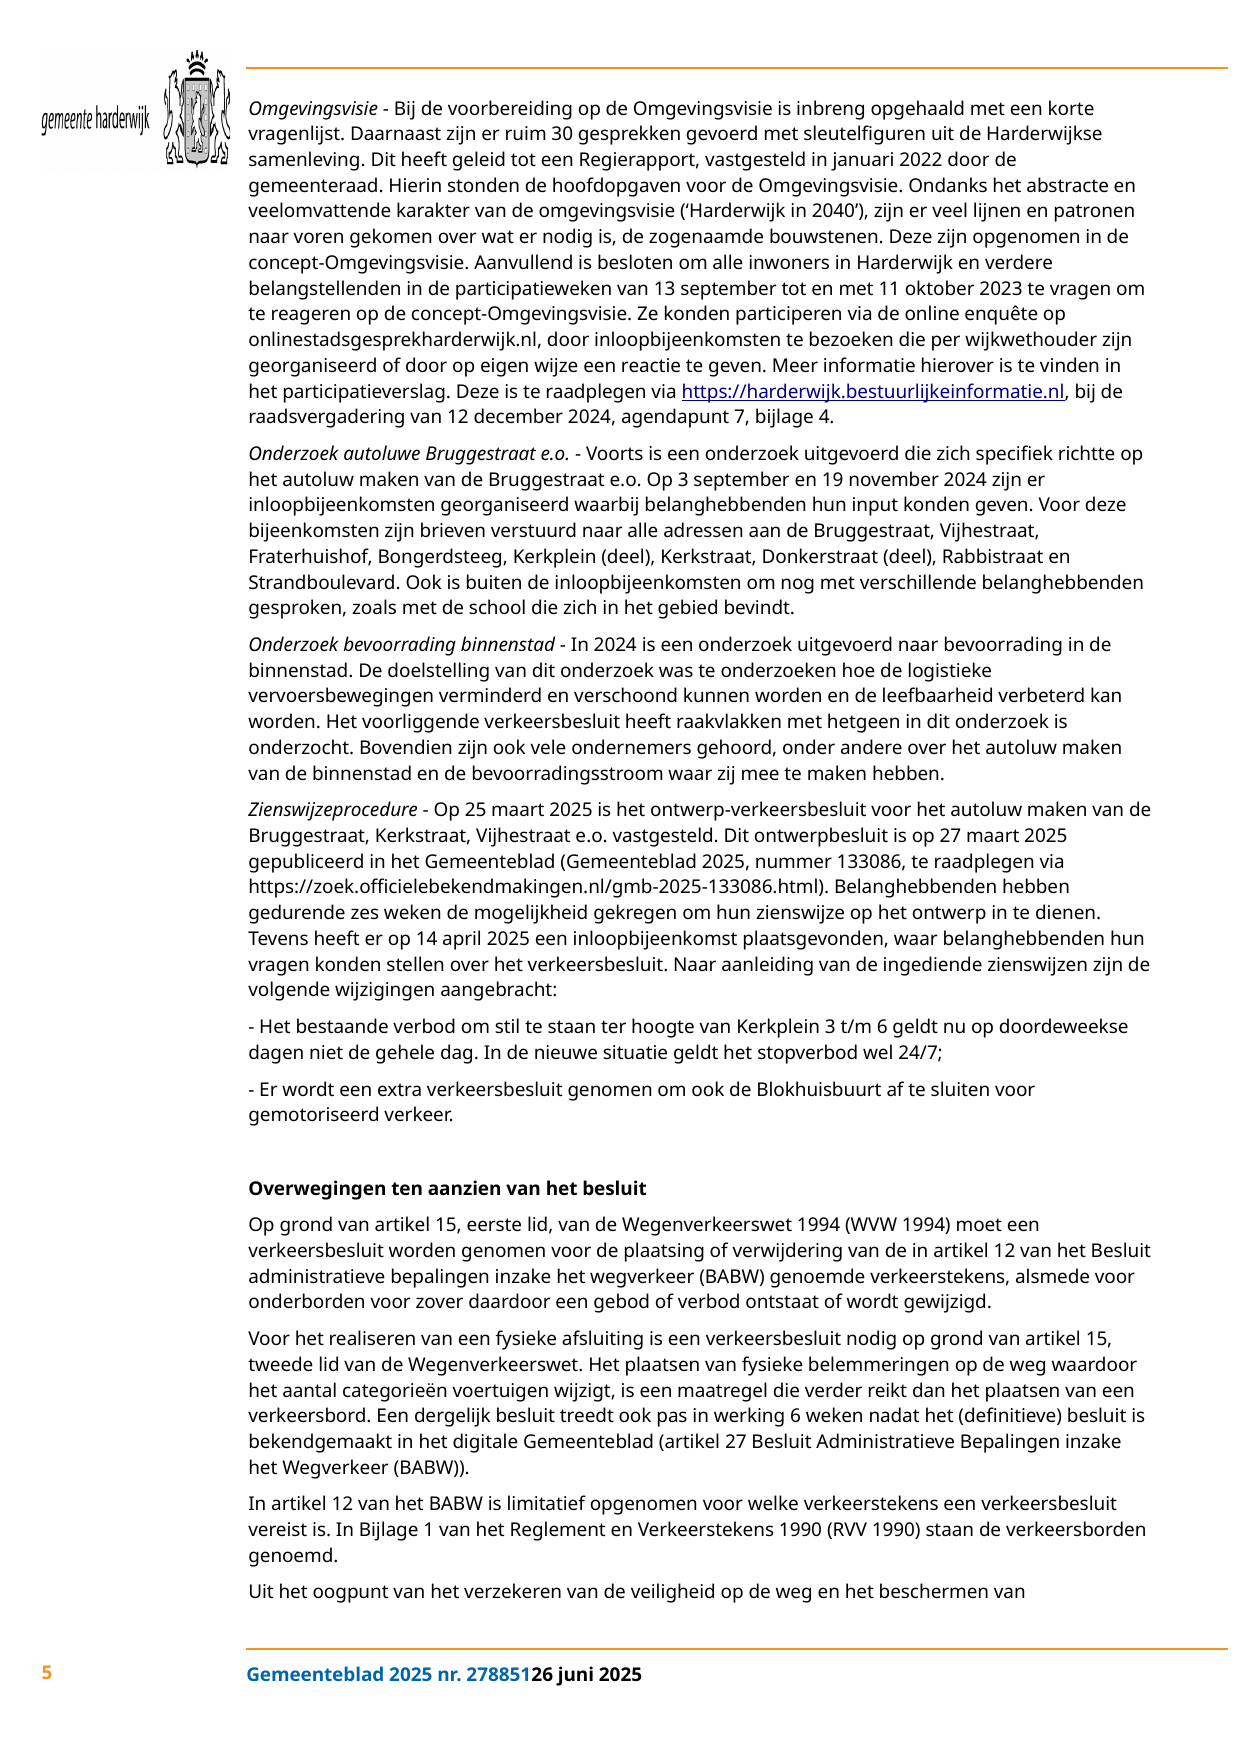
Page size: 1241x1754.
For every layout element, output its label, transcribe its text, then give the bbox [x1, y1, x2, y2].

text Onderzoek bevoorrading binnenstad - In 2024 is een onderzoek uitgevoerd naar bevoorrading in de binnenstad. De doelstelling van dit onderzoek was te onderzoeken hoe de logistieke vervoersbewegingen verminderd en verschoond kunnen worden en de leefbaarheid verbeterd kan worden. Het voorliggende verkeersbesluit heeft raakvlakken met hetgeen in dit onderzoek is onderzocht. Bovendien zijn ook vele ondernemers gehoord, onder andere over het autoluw maken van de binnenstad en de bevoorradingsstroom waar zij mee te maken hebben. [248, 631, 1152, 786]
text Voor het realiseren van een fysieke afsluiting is een verkeersbesluit nodig op grond van artikel 15, tweede lid van de Wegenverkeerswet. Het plaatsen van fysieke belemmeringen op de weg waardoor het aantal categorieën voertuigen wijzigt, is een maatregel die verder reikt dan het plaatsen van een verkeersbord. Een dergelijk besluit treedt ook pas in werking 6 weken nadat het (definitieve) besluit is bekendgemaakt in het digitale Gemeenteblad (artikel 27 Besluit Administratieve Bepalingen inzake het Wegverkeer (BABW)). [248, 1325, 1152, 1480]
text Overwegingen ten aanzien van het besluit [248, 1175, 1152, 1201]
text Onderzoek autoluwe Bruggestraat e.o. - Voorts is een onderzoek uitgevoerd die zich specifiek richtte op het autoluw maken van de Bruggestraat e.o. Op 3 september en 19 november 2024 zijn er inloopbijeenkomsten georganiseerd waarbij belanghebbenden hun input konden geven. Voor deze bijeenkomsten zijn brieven verstuurd naar alle adressen aan de Bruggestraat, Vijhestraat, Fraterhuishof, Bongerdsteeg, Kerkplein (deel), Kerkstraat, Donkerstraat (deel), Rabbistraat en Strandboulevard. Ook is buiten de inloopbijeenkomsten om nog met verschillende belanghebbenden gesproken, zoals met de school die zich in het gebied bevindt. [248, 440, 1152, 620]
text Op grond van artikel 15, eerste lid, van de Wegenverkeerswet 1994 (WVW 1994) moet een verkeersbesluit worden genomen voor de plaatsing of verwijdering van de in artikel 12 van het Besluit administratieve bepalingen inzake het wegverkeer (BABW) genoemde verkeerstekens, alsmede voor onderborden voor zover daardoor een gebod of verbod ontstaat of wordt gewijzigd. [248, 1211, 1152, 1314]
text Omgevingsvisie - Bij de voorbereiding op de Omgevingsvisie is inbreng opgehaald met een korte vragenlijst. Daarnaast zijn er ruim 30 gesprekken gevoerd met sleutelfiguren uit de Harderwijkse samenleving. Dit heeft geleid tot een Regierapport, vastgesteld in januari 2022 door de gemeenteraad. Hierin stonden de hoofdopgaven voor de Omgevingsvisie. Ondanks het abstracte en veelomvattende karakter van de omgevingsvisie (‘Harderwijk in 2040’), zijn er veel lijnen en patronen naar voren gekomen over wat er nodig is, de zogenaamde bouwstenen. Deze zijn opgenomen in de concept-Omgevingsvisie. Aanvullend is besloten om alle inwoners in Harderwijk en verdere belangstellenden in de participatieweken van 13 september tot en met 11 oktober 2023 te vragen om te reageren op de concept-Omgevingsvisie. Ze konden participeren via de online enquête op onlinestadsgesprekharderwijk.nl, door inloopbijeenkomsten te bezoeken die per wijkwethouder zijn georganiseerd of door op eigen wijze een reactie te geven. Meer informatie hierover is te vinden in het participatieverslag. Deze is te raadplegen via https://harderwijk.bestuurlijkeinformatie.nl, bij de raadsvergadering van 12 december 2024, agendapunt 7, bijlage 4. [248, 95, 1152, 429]
text Zienswijzeprocedure - Op 25 maart 2025 is het ontwerp-verkeersbesluit voor het autoluw maken van de Bruggestraat, Kerkstraat, Vijhestraat e.o. vastgesteld. Dit ontwerpbesluit is op 27 maart 2025 gepubliceerd in het Gemeenteblad (Gemeenteblad 2025, nummer 133086, te raadplegen via https://zoek.officielebekendmakingen.nl/gmb-2025-133086.html). Belanghebbenden hebben gedurende zes weken de mogelijkheid gekregen om hun zienswijze op het ontwerp in te dienen. Tevens heeft er op 14 april 2025 een inloopbijeenkomst plaatsgevonden, waar belanghebbenden hun vragen konden stellen over het verkeersbesluit. Naar aanleiding van de ingediende zienswijzen zijn de volgende wijzigingen aangebracht: [248, 797, 1152, 1002]
text - Het bestaande verbod om stil te staan ter hoogte van Kerkplein 3 t/m 6 geldt nu op doordeweekse dagen niet de gehele dag. In de nieuwe situatie geldt het stopverbod wel 24/7; [248, 1013, 1152, 1065]
text Uit het oogpunt van het verzekeren van de veiligheid op de weg en het beschermen van [248, 1579, 1152, 1604]
picture [41, 47, 231, 172]
text - Er wordt een extra verkeersbesluit genomen om ook de Blokhuisbuurt af te sluiten voor gemotoriseerd verkeer. [248, 1076, 1152, 1127]
text In artikel 12 van het BABW is limitatief opgenomen voor welke verkeerstekens een verkeersbesluit vereist is. In Bijlage 1 van het Reglement en Verkeerstekens 1990 (RVV 1990) staan de verkeersborden genoemd. [248, 1491, 1152, 1568]
